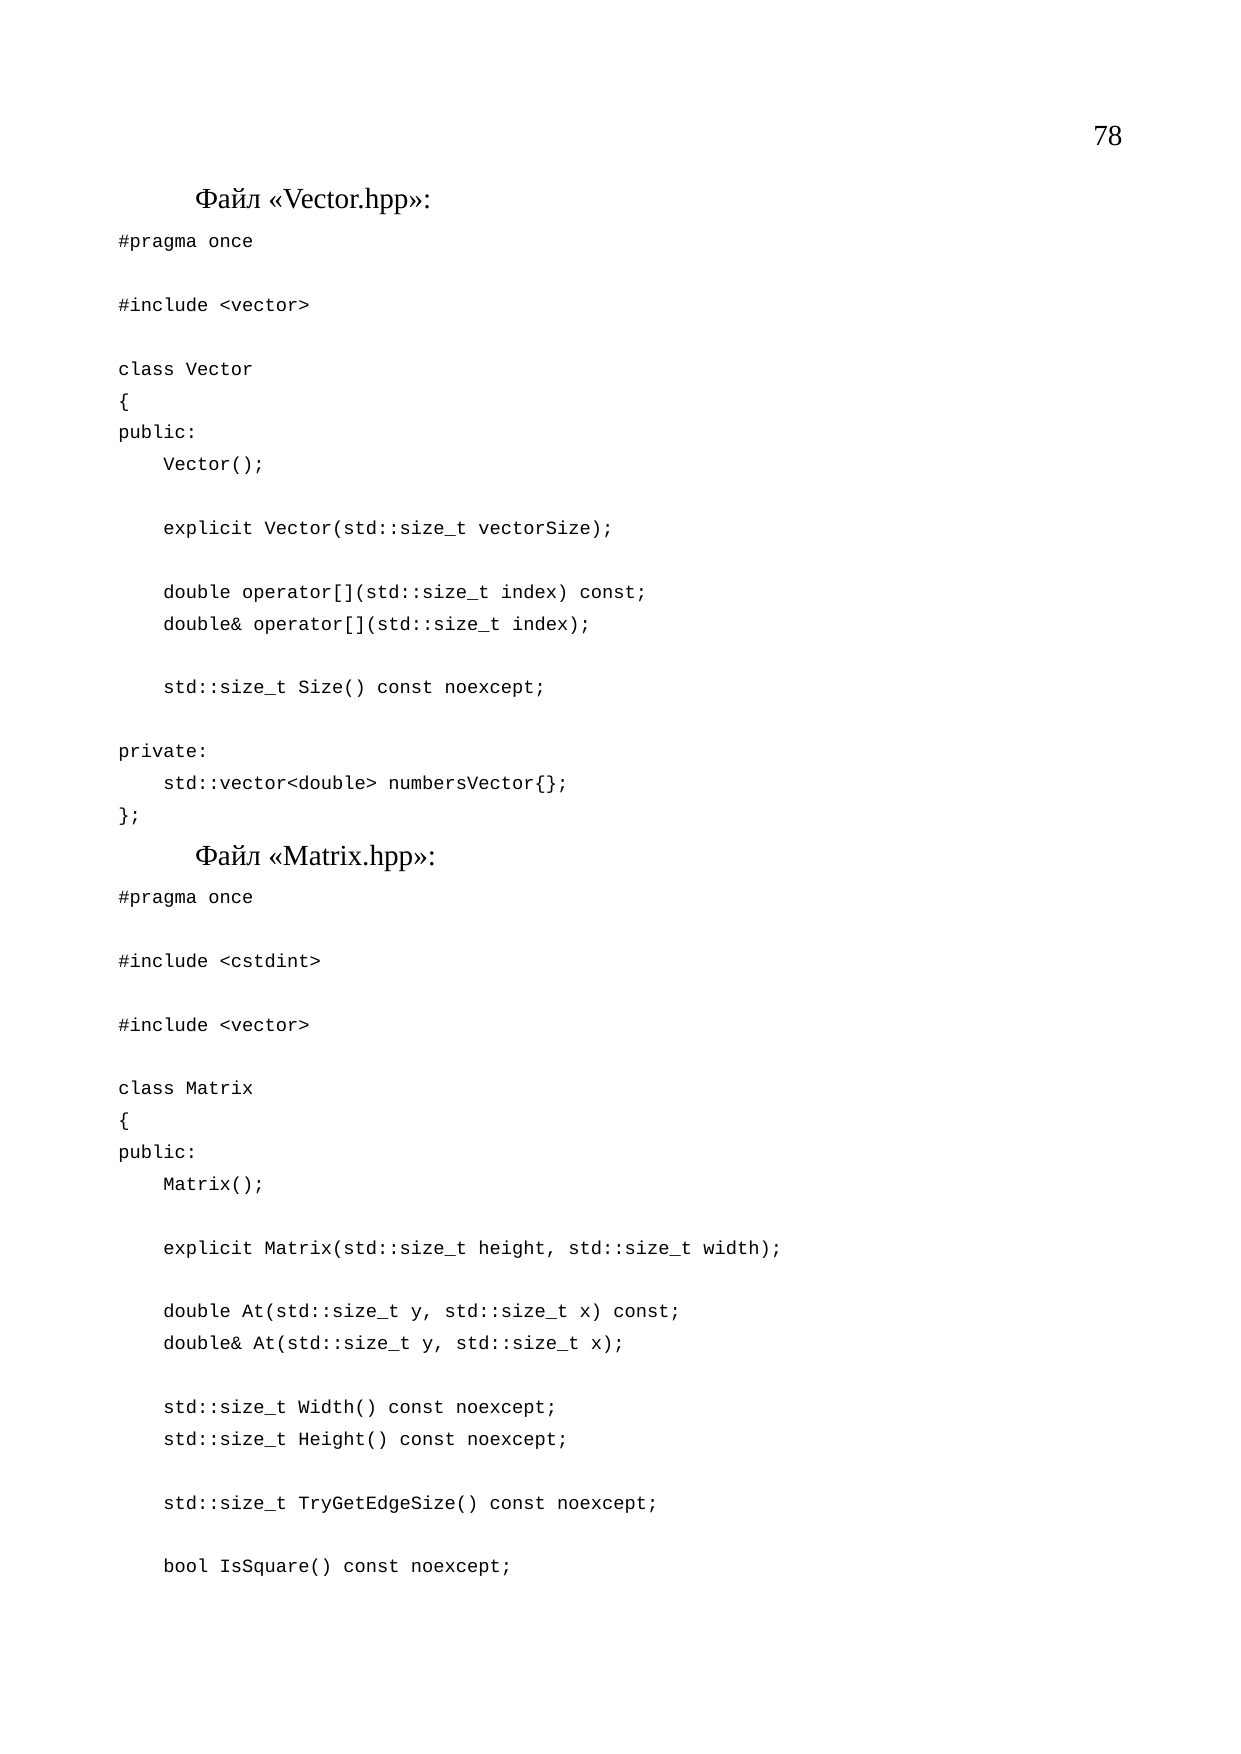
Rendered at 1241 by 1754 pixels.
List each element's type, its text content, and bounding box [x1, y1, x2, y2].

text #include <cstdint> [118, 952, 1122, 973]
text { [118, 1111, 1122, 1132]
text #include <vector> [118, 296, 1122, 317]
text std::size_t Size() const noexcept; [118, 678, 1122, 699]
text Файл «Matrix.hpp»: [118, 838, 1122, 871]
text #pragma once [118, 888, 1122, 909]
text class Matrix [118, 1079, 1122, 1100]
text double operator[](std::size_t index) const; [118, 583, 1122, 604]
text double& At(std::size_t y, std::size_t x); [118, 1334, 1122, 1355]
text private: [118, 742, 1122, 763]
text public: [118, 423, 1122, 444]
text explicit Vector(std::size_t vectorSize); [118, 519, 1122, 540]
text std::size_t Height() const noexcept; [118, 1430, 1122, 1451]
text std::vector<double> numbersVector{}; [118, 774, 1122, 795]
text Файл «Vector.hpp»: [118, 182, 1122, 215]
text std::size_t TryGetEdgeSize() const noexcept; [118, 1493, 1122, 1515]
text double& operator[](std::size_t index); [118, 614, 1122, 636]
text }; [118, 806, 1122, 827]
text std::size_t Width() const noexcept; [118, 1398, 1122, 1419]
text #pragma once [118, 232, 1122, 253]
text { [118, 391, 1122, 413]
text Vector(); [118, 455, 1122, 476]
text public: [118, 1143, 1122, 1164]
text double At(std::size_t y, std::size_t x) const; [118, 1302, 1122, 1323]
text #include <vector> [118, 1015, 1122, 1037]
text Matrix(); [118, 1175, 1122, 1196]
text class Vector [118, 359, 1122, 381]
text explicit Matrix(std::size_t height, std::size_t width); [118, 1238, 1122, 1260]
text bool IsSquare() const noexcept; [118, 1557, 1122, 1578]
